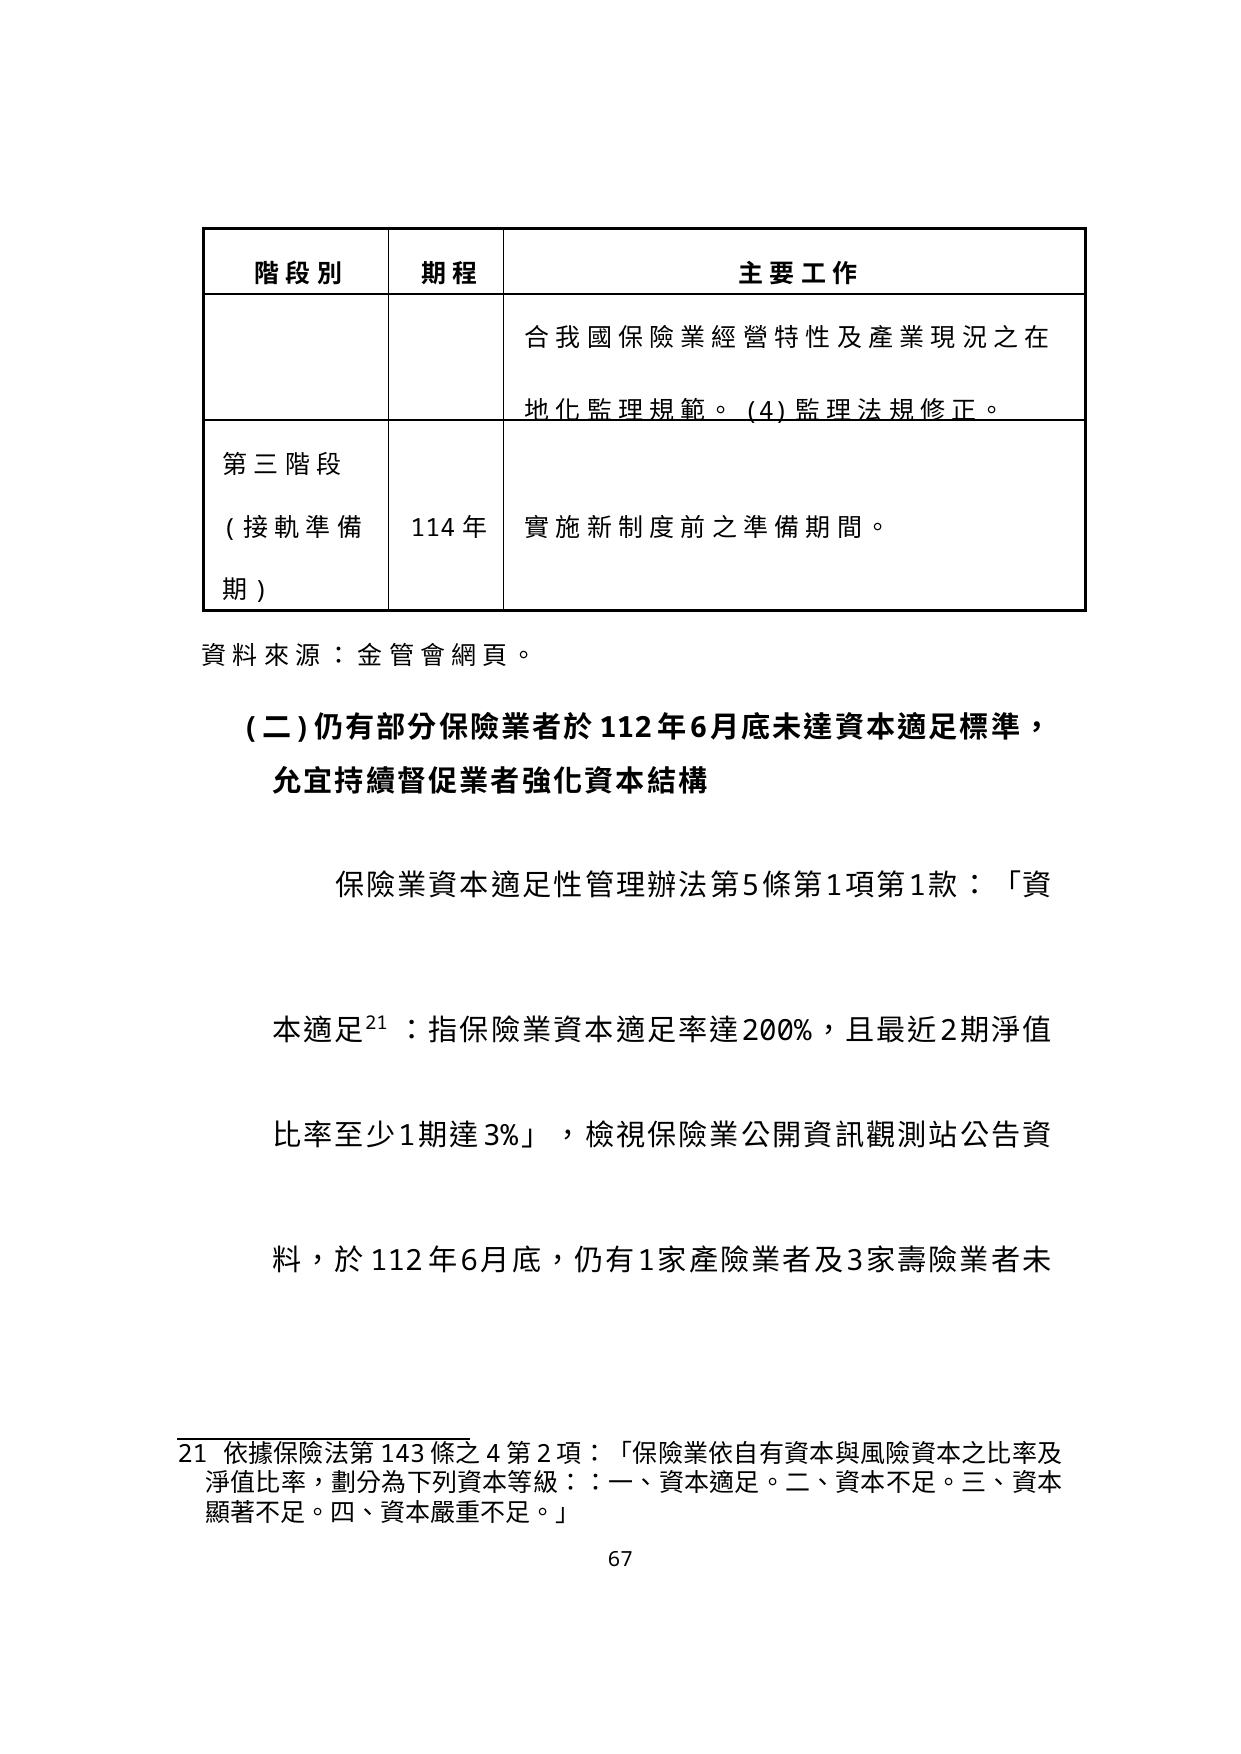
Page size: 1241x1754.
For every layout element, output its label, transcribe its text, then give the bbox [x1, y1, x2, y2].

text 依據保險法第143條之4第2項：「保險業依自有資本與風險資本之比率及淨值比率，劃分為下列資本等級：：一、資本適足。二、資本不足。三、資本顯著不足。四、資本嚴重不足。」 [177, 1439, 1063, 1527]
table_cell 合我國保險業經營特性及產業現況之在地化監理規範。(4)監理法規修正。 [504, 295, 1084, 419]
text 保險業資本適足性管理辦法第5條第1項第1款：「資本適足：指保險業資本適足率達200%，且最近2期淨值比率至少1期達3%」，檢視保險業公開資訊觀測站公告資料，於112年6月底，仍有1家產險業者及3家壽險業者未 [266, 799, 1063, 1299]
table_cell 第三階段 (接軌準備期) [205, 421, 388, 608]
table_cell [389, 295, 503, 419]
table_cell 實施新制度前之準備期間。 [504, 421, 1084, 608]
table_cell [205, 295, 388, 419]
text 資料來源：金管會網頁。 [192, 612, 1063, 674]
text (二)仍有部分保險業者於112年6月底未達資本適足標準，允宜持續督促業者強化資本結構 [236, 674, 1063, 799]
table_cell 114年 [389, 421, 503, 608]
table_header 主要工作 [504, 230, 1084, 293]
table_header 期程 [389, 230, 503, 293]
table_header 階段別 [205, 230, 388, 293]
